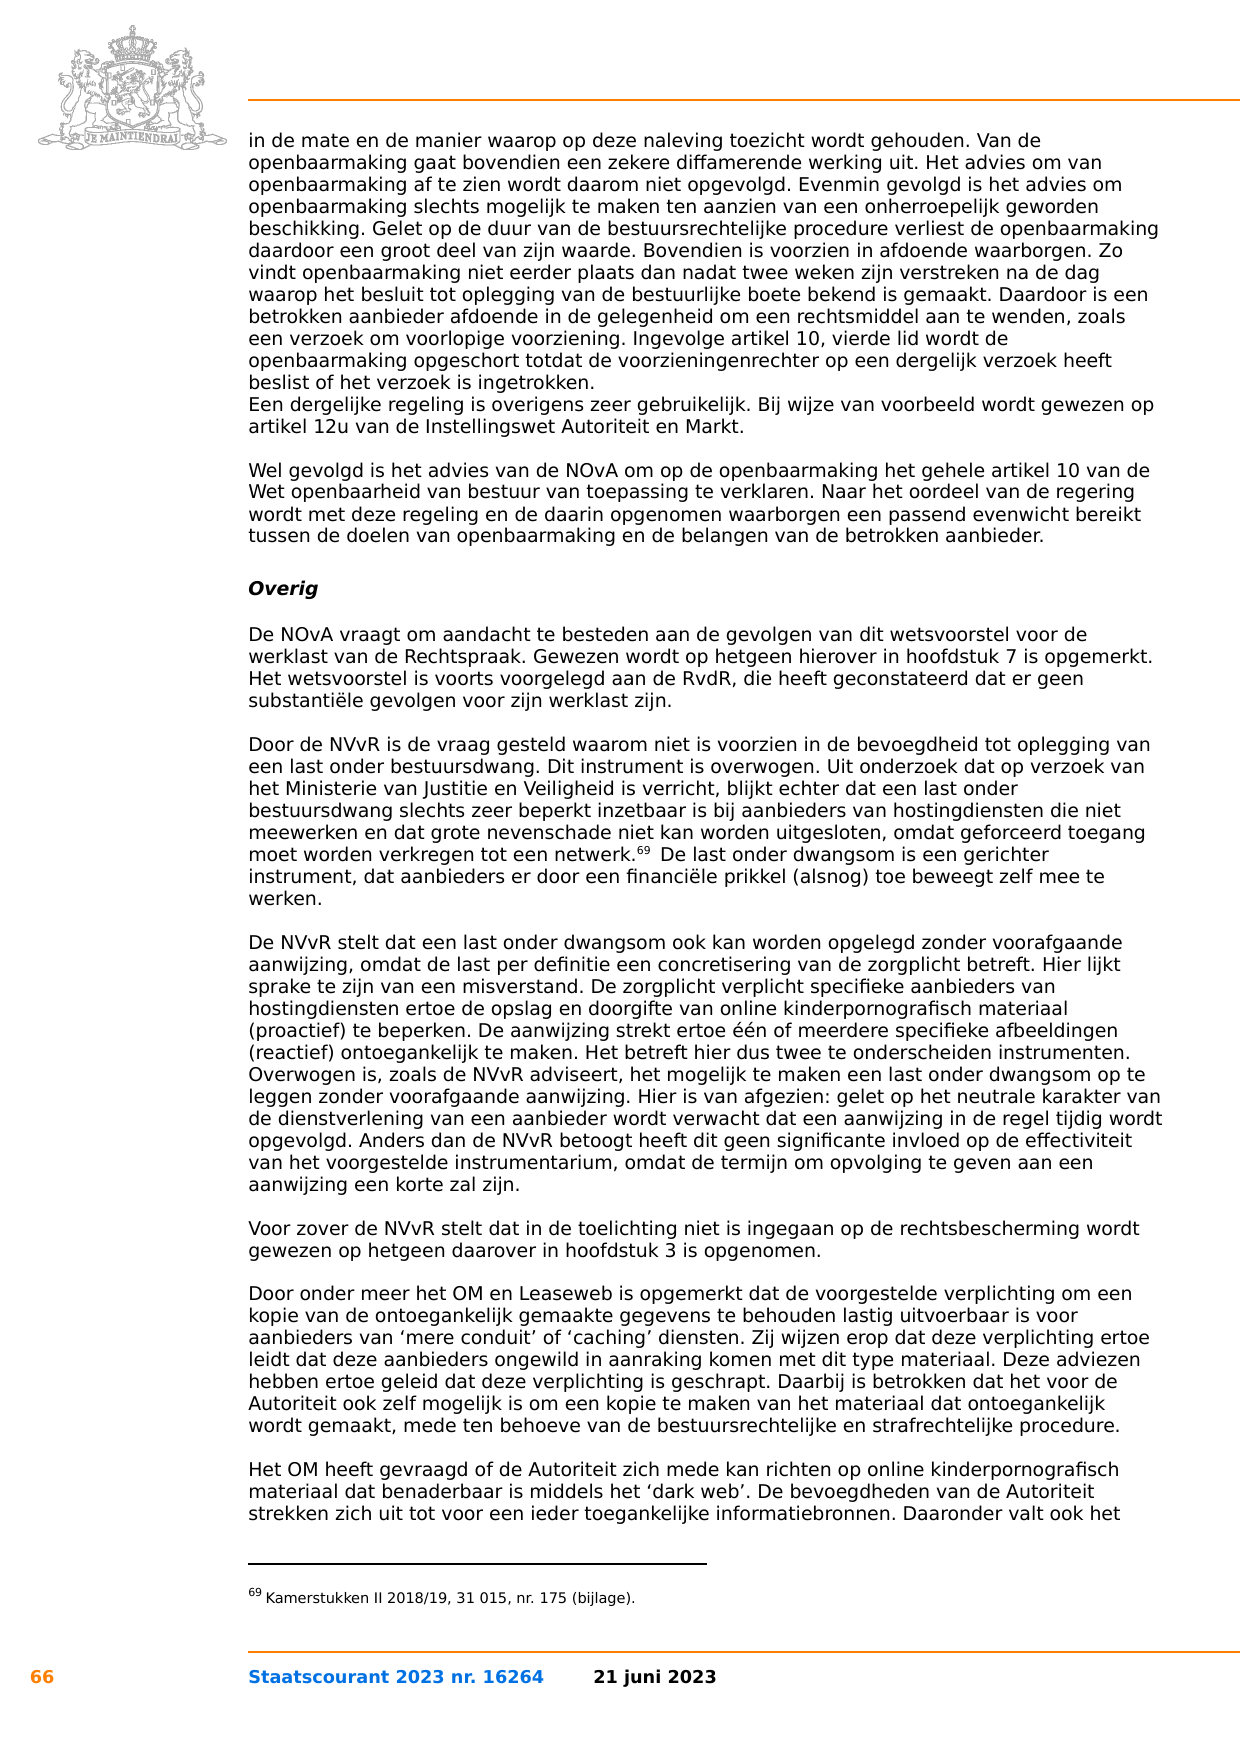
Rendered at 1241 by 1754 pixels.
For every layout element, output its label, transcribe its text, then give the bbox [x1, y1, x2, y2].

text De NVvR stelt dat een last onder dwangsom ook kan worden opgelegd zonder voorafgaande aanwijzing, omdat de last per definitie een concretisering van de zorgplicht betreft. Hier lijkt sprake te zijn van een misverstand. De zorgplicht verplicht specifieke aanbieders van hostingdiensten ertoe de opslag en doorgifte van online kinderpornografisch materiaal (proactief) te beperken. De aanwijzing strekt ertoe één of meerdere specifieke afbeeldingen (reactief) ontoegankelijk te maken. Het betreft hier dus twee te onderscheiden instrumenten. Overwogen is, zoals de NVvR adviseert, het mogelijk te maken een last onder dwangsom op te leggen zonder voorafgaande aanwijzing. Hier is van afgezien: gelet op het neutrale karakter van de dienstverlening van een aanbieder wordt verwacht dat een aanwijzing in de regel tijdig wordt opgevolgd. Anders dan de NVvR betoogt heeft dit geen significante invloed op de effectiviteit van het voorgestelde instrumentarium, omdat de termijn om opvolging te geven aan een aanwijzing een korte zal zijn. [248, 932, 1163, 1196]
text De NOvA vraagt om aandacht te besteden aan de gevolgen van dit wetsvoorstel voor de werklast van de Rechtspraak. Gewezen wordt op hetgeen hierover in hoofdstuk 7 is opgemerkt. Het wetsvoorstel is voorts voorgelegd aan de RvdR, die heeft geconstateerd dat er geen substantiële gevolgen voor zijn werklast zijn. [248, 624, 1163, 712]
subtitle Overig [248, 577, 1163, 599]
text Door onder meer het OM en Leaseweb is opgemerkt dat de voorgestelde verplichting om een kopie van de ontoegankelijk gemaakte gegevens te behouden lastig uitvoerbaar is voor aanbieders van ‘mere conduit’ of ‘caching’ diensten. Zij wijzen erop dat deze verplichting ertoe leidt dat deze aanbieders ongewild in aanraking komen met dit type materiaal. Deze adviezen hebben ertoe geleid dat deze verplichting is geschrapt. Daarbij is betrokken dat het voor de Autoriteit ook zelf mogelijk is om een kopie te maken van het materiaal dat ontoegankelijk wordt gemaakt, mede ten behoeve van de bestuursrechtelijke en strafrechtelijke procedure. [248, 1283, 1163, 1437]
text Kamerstukken II 2018/19, 31 015, nr. 175 (bijlage). [248, 1586, 1163, 1608]
text in de mate en de manier waarop op deze naleving toezicht wordt gehouden. Van de openbaarmaking gaat bovendien een zekere diffamerende werking uit. Het advies om van openbaarmaking af te zien wordt daarom niet opgevolgd. Evenmin gevolgd is het advies om openbaarmaking slechts mogelijk te maken ten aanzien van een onherroepelijk geworden beschikking. Gelet op de duur van de bestuursrechtelijke procedure verliest de openbaarmaking daardoor een groot deel van zijn waarde. Bovendien is voorzien in afdoende waarborgen. Zo vindt openbaarmaking niet eerder plaats dan nadat twee weken zijn verstreken na de dag waarop het besluit tot oplegging van de bestuurlijke boete bekend is gemaakt. Daardoor is een betrokken aanbieder afdoende in de gelegenheid om een rechtsmiddel aan te wenden, zoals een verzoek om voorlopige voorziening. Ingevolge artikel 10, vierde lid wordt de openbaarmaking opgeschort totdat de voorzieningenrechter op een dergelijk verzoek heeft beslist of het verzoek is ingetrokken. [248, 130, 1163, 394]
picture [38, 25, 227, 150]
text Het OM heeft gevraagd of de Autoriteit zich mede kan richten op online kinderpornografisch materiaal dat benaderbaar is middels het ‘dark web’. De bevoegdheden van de Autoriteit strekken zich uit tot voor een ieder toegankelijke informatiebronnen. Daaronder valt ook het [248, 1459, 1163, 1525]
text Door de NVvR is de vraag gesteld waarom niet is voorzien in de bevoegdheid tot oplegging van een last onder bestuursdwang. Dit instrument is overwogen. Uit onderzoek dat op verzoek van het Ministerie van Justitie en Veiligheid is verricht, blijkt echter dat een last onder bestuursdwang slechts zeer beperkt inzetbaar is bij aanbieders van hostingdiensten die niet meewerken en dat grote nevenschade niet kan worden uitgesloten, omdat geforceerd toegang moet worden verkregen tot een netwerk. De last onder dwangsom is een gerichter instrument, dat aanbieders er door een financiële prikkel (alsnog) toe beweegt zelf mee te werken. [248, 734, 1163, 910]
text Een dergelijke regeling is overigens zeer gebruikelijk. Bij wijze van voorbeeld wordt gewezen op artikel 12u van de Instellingswet Autoriteit en Markt. [248, 394, 1163, 438]
text Wel gevolgd is het advies van de NOvA om op de openbaarmaking het gehele artikel 10 van de Wet openbaarheid van bestuur van toepassing te verklaren. Naar het oordeel van de regering wordt met deze regeling en de daarin opgenomen waarborgen een passend evenwicht bereikt tussen de doelen van openbaarmaking en de belangen van de betrokken aanbieder. [248, 459, 1163, 547]
text Voor zover de NVvR stelt dat in de toelichting niet is ingegaan op de rechtsbescherming wordt gewezen op hetgeen daarover in hoofdstuk 3 is opgenomen. [248, 1217, 1163, 1261]
